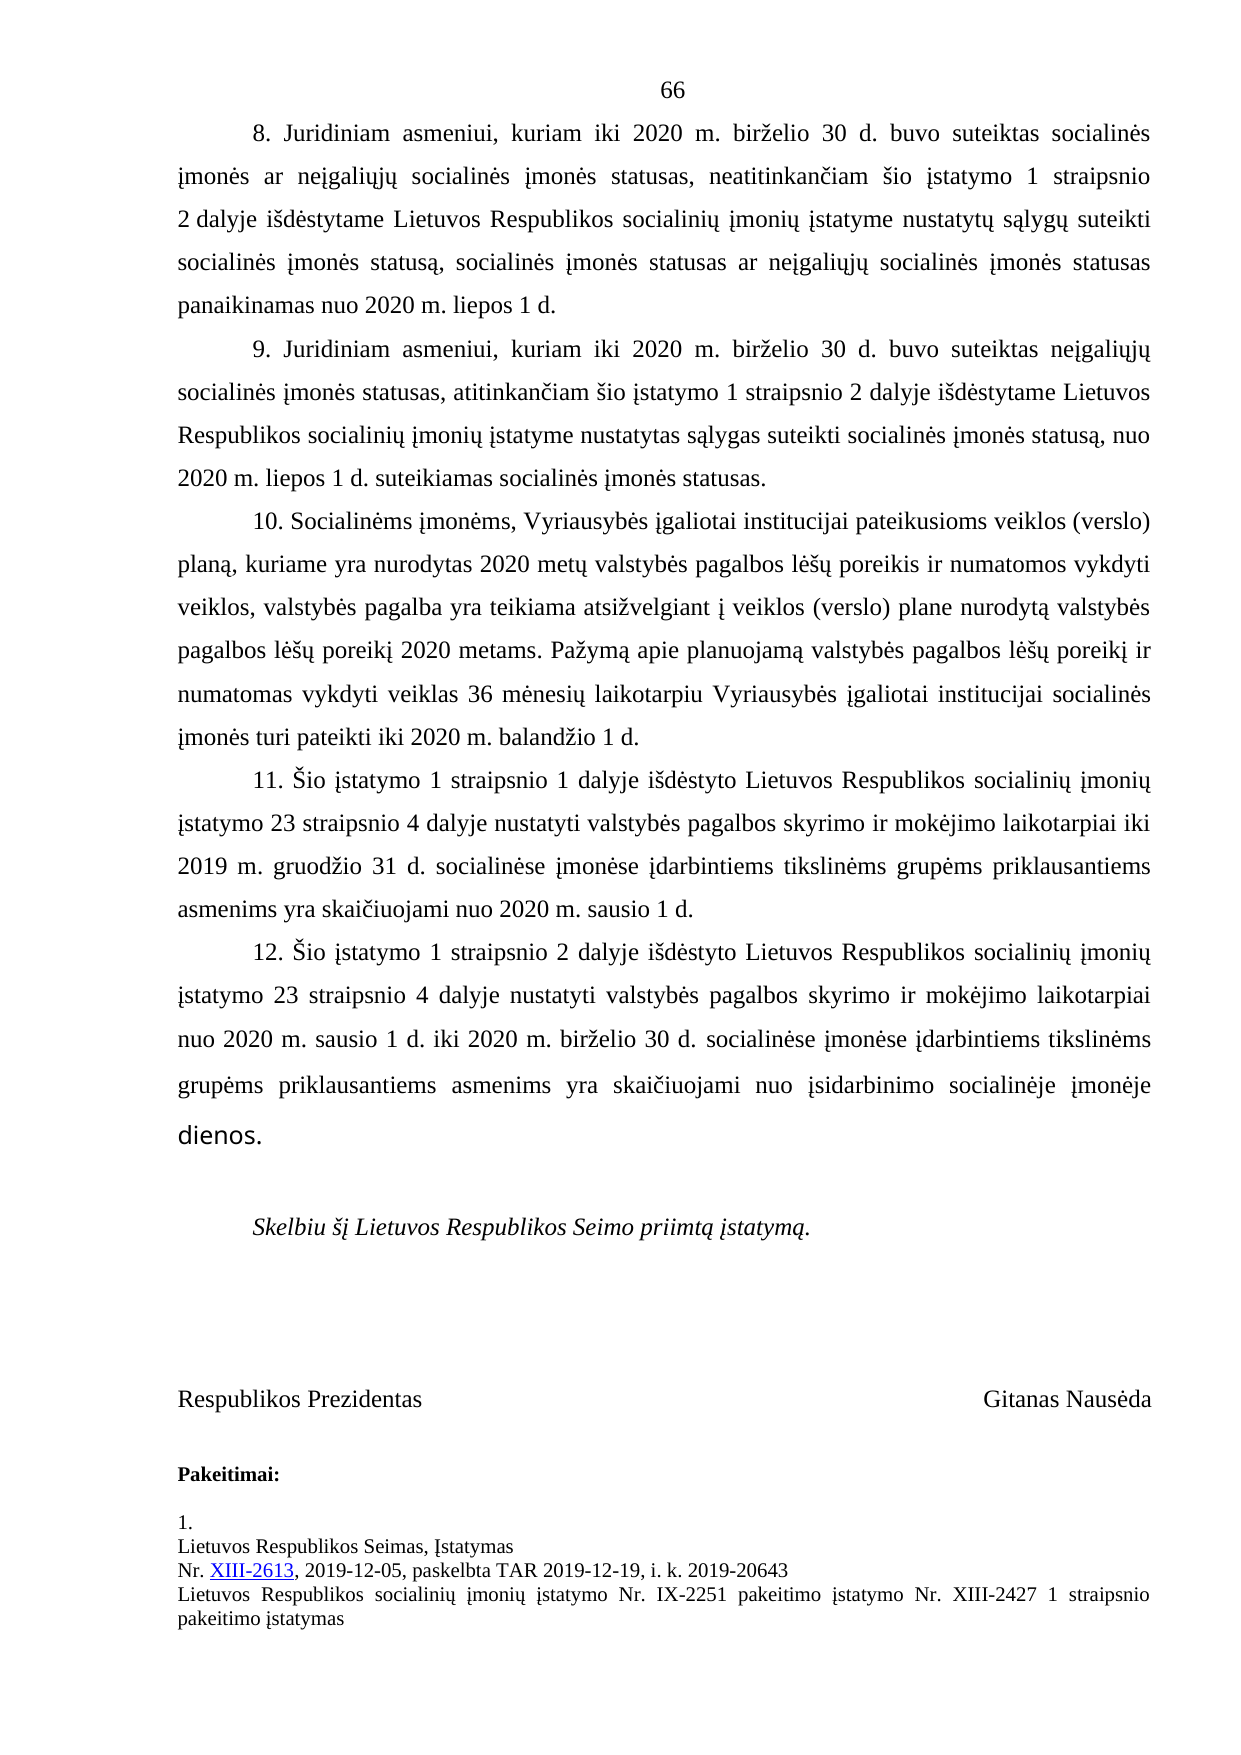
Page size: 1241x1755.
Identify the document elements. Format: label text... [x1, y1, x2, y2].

text 9. Juridiniam asmeniui, kuriam iki 2020 m. birželio 30 d. buvo suteiktas neįgaliųjų socialinės įmonės statusas, atitinkančiam šio įstatymo 1 straipsnio 2 dalyje išdėstytame Lietuvos Respublikos socialinių įmonių įstatyme nustatytas sąlygas suteikti socialinės įmonės statusą, nuo 2020 m. liepos 1 d. suteikiamas socialinės įmonės statusas. [177, 334, 1152, 492]
text Nr. XIII-2613, 2019-12-05, paskelbta TAR 2019-12-19, i. k. 2019-20643 [177, 1558, 1152, 1582]
text 10. Socialinėms įmonėms, Vyriausybės įgaliotai institucijai pateikusioms veiklos (verslo) planą, kuriame yra nurodytas 2020 metų valstybės pagalbos lėšų poreikis ir numatomos vykdyti veiklos, valstybės pagalba yra teikiama atsižvelgiant į veiklos (verslo) plane nurodytą valstybės pagalbos lėšų poreikį 2020 metams. Pažymą apie planuojamą valstybės pagalbos lėšų poreikį ir numatomas vykdyti veiklas 36 mėnesių laikotarpiu Vyriausybės įgaliotai institucijai socialinės įmonės turi pateikti iki 2020 m. balandžio 1 d. [177, 506, 1152, 751]
text Pakeitimai: [177, 1461, 1152, 1486]
text 12. Šio įstatymo 1 straipsnio 2 dalyje išdėstyto Lietuvos Respublikos socialinių įmonių įstatymo 23 straipsnio 4 dalyje nustatyti valstybės pagalbos skyrimo ir mokėjimo laikotarpiai nuo 2020 m. sausio 1 d. iki 2020 m. birželio 30 d. socialinėse įmonėse įdarbintiems tikslinėms grupėms priklausantiems asmenims yra skaičiuojami nuo įsidarbinimo socialinėje įmonėje dienos. [177, 937, 1152, 1152]
text 11. Šio įstatymo 1 straipsnio 1 dalyje išdėstyto Lietuvos Respublikos socialinių įmonių įstatymo 23 straipsnio 4 dalyje nustatyti valstybės pagalbos skyrimo ir mokėjimo laikotarpiai iki 2019 m. gruodžio 31 d. socialinėse įmonėse įdarbintiems tikslinėms grupėms priklausantiems asmenims yra skaičiuojami nuo 2020 m. sausio 1 d. [177, 765, 1152, 923]
text 8. Juridiniam asmeniui, kuriam iki 2020 m. birželio 30 d. buvo suteiktas socialinės įmonės ar neįgaliųjų socialinės įmonės statusas, neatitinkančiam šio įstatymo 1 straipsnio 2 dalyje išdėstytame Lietuvos Respublikos socialinių įmonių įstatyme nustatytų sąlygų suteikti socialinės įmonės statusą, socialinės įmonės statusas ar neįgaliųjų socialinės įmonės statusas panaikinamas nuo 2020 m. liepos 1 d. [177, 118, 1152, 319]
text Lietuvos Respublikos Seimas, Įstatymas [177, 1534, 1152, 1558]
text Skelbiu šį Lietuvos Respublikos Seimo priimtą įstatymą. [177, 1212, 1152, 1241]
text 1. [177, 1509, 1152, 1534]
text Respublikos Prezidentas Gitanas Nausėda [177, 1384, 1152, 1413]
text Lietuvos Respublikos socialinių įmonių įstatymo Nr. IX-2251 pakeitimo įstatymo Nr. XIII-2427 1 straipsnio pakeitimo įstatymas [177, 1582, 1152, 1630]
